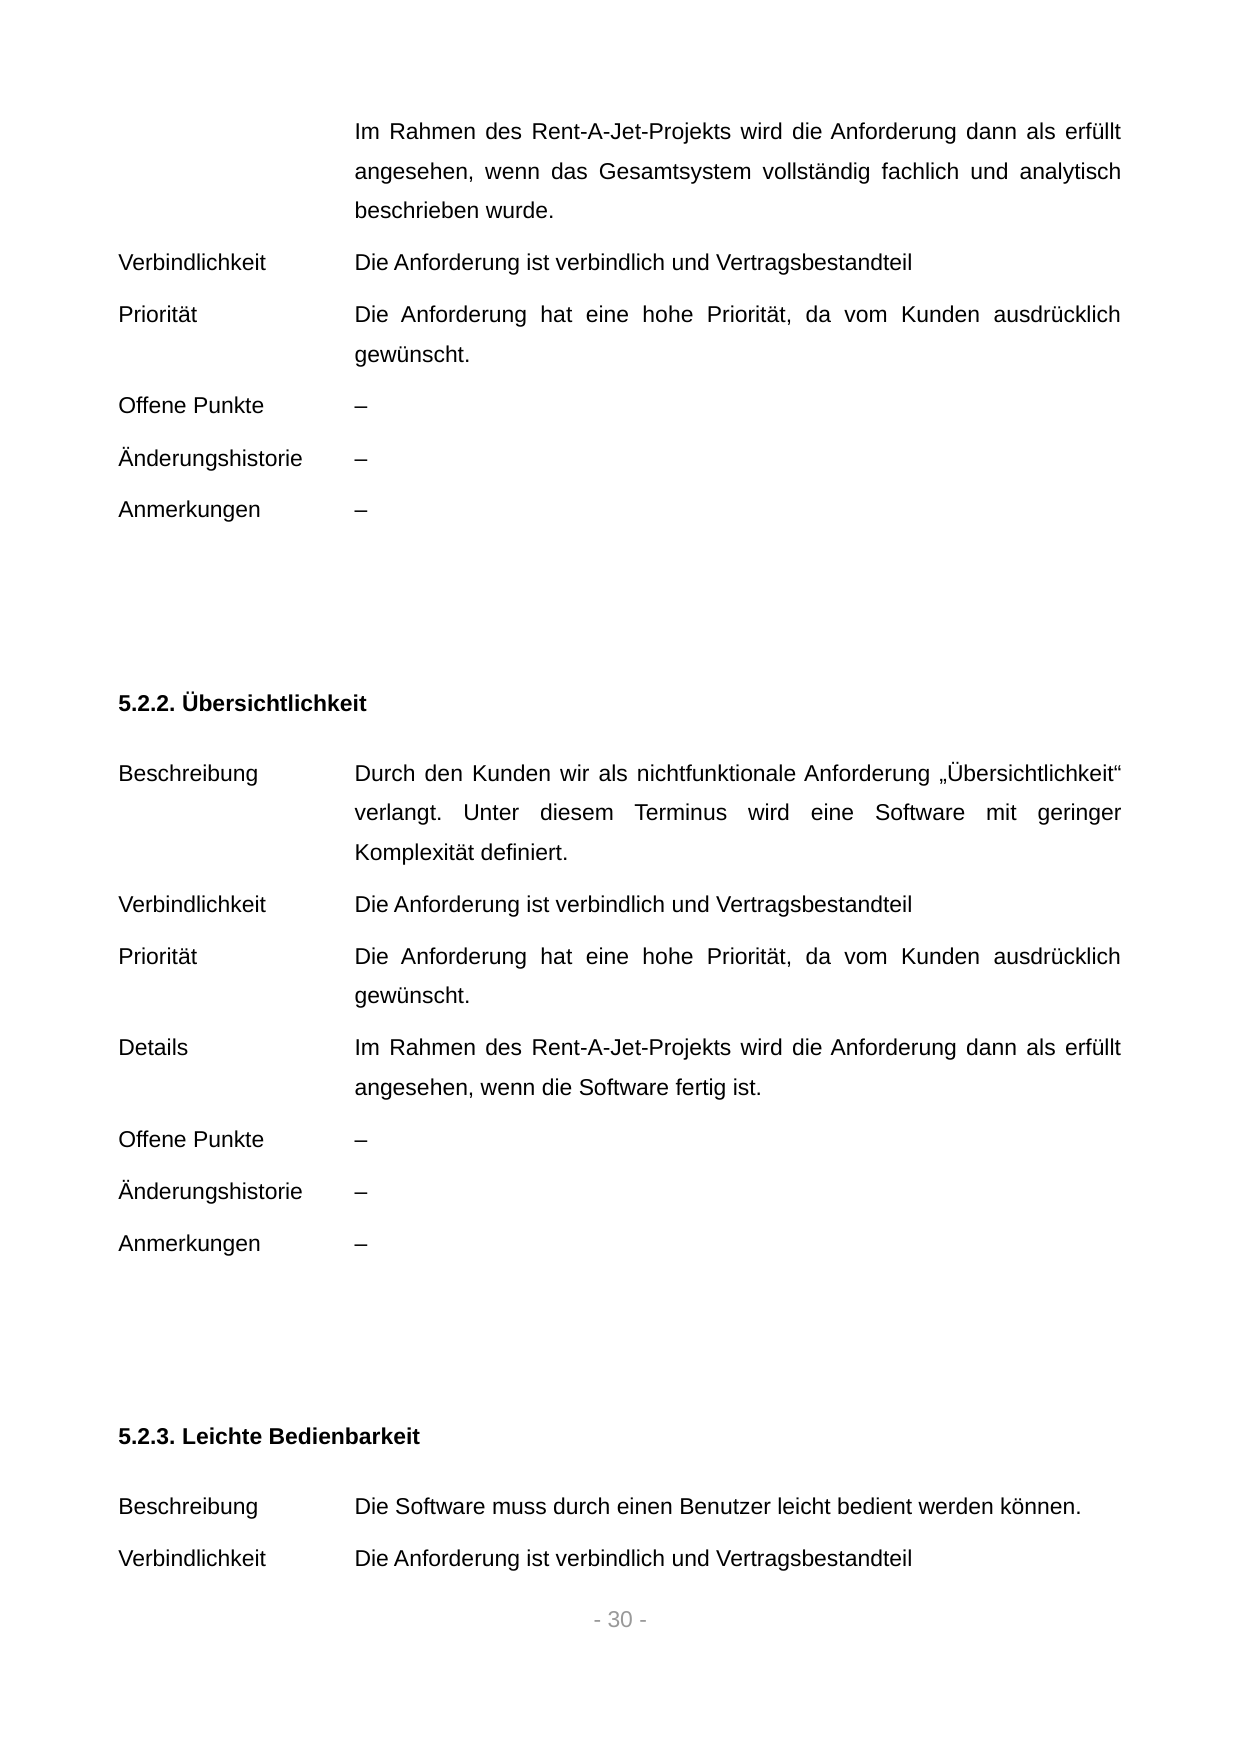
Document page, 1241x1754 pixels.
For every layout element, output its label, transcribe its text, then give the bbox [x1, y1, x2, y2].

text Priorität Die Anforderung hat eine hohe Priorität, da vom Kunden ausdrücklich gewünscht. [118, 943, 1122, 1008]
text Beschreibung Die Software muss durch einen Benutzer leicht bedient werden können. [118, 1493, 1122, 1519]
text Verbindlichkeit Die Anforderung ist verbindlich und Vertragsbestandteil [118, 1545, 1122, 1571]
text Im Rahmen des Rent-A-Jet-Projekts wird die Anforderung dann als erfüllt angesehen, wenn das Gesamtsystem vollständig fachlich und analytisch beschrieben wurde. [118, 118, 1122, 223]
text Anmerkungen – [118, 496, 1122, 523]
subtitle Leichte Bedienbarkeit [118, 1423, 1122, 1450]
text Beschreibung Durch den Kunden wir als nichtfunktionale Anforderung „Übersichtlichkeit“ verlangt. Unter diesem Terminus wird eine Software mit geringer Komplexität definiert. [118, 760, 1122, 865]
text Verbindlichkeit Die Anforderung ist verbindlich und Vertragsbestandteil [118, 249, 1122, 275]
text Priorität Die Anforderung hat eine hohe Priorität, da vom Kunden ausdrücklich gewünscht. [118, 301, 1122, 367]
text Änderungshistorie – [118, 1178, 1122, 1204]
text Verbindlichkeit Die Anforderung ist verbindlich und Vertragsbestandteil [118, 891, 1122, 917]
text Offene Punkte – [118, 1126, 1122, 1152]
text Details Im Rahmen des Rent-A-Jet-Projekts wird die Anforderung dann als erfüllt angesehen, wenn die Software fertig ist. [118, 1034, 1122, 1100]
text Änderungshistorie – [118, 444, 1122, 471]
text Anmerkungen – [118, 1229, 1122, 1256]
subtitle Übersichtlichkeit [118, 690, 1122, 717]
text Offene Punkte – [118, 392, 1122, 419]
